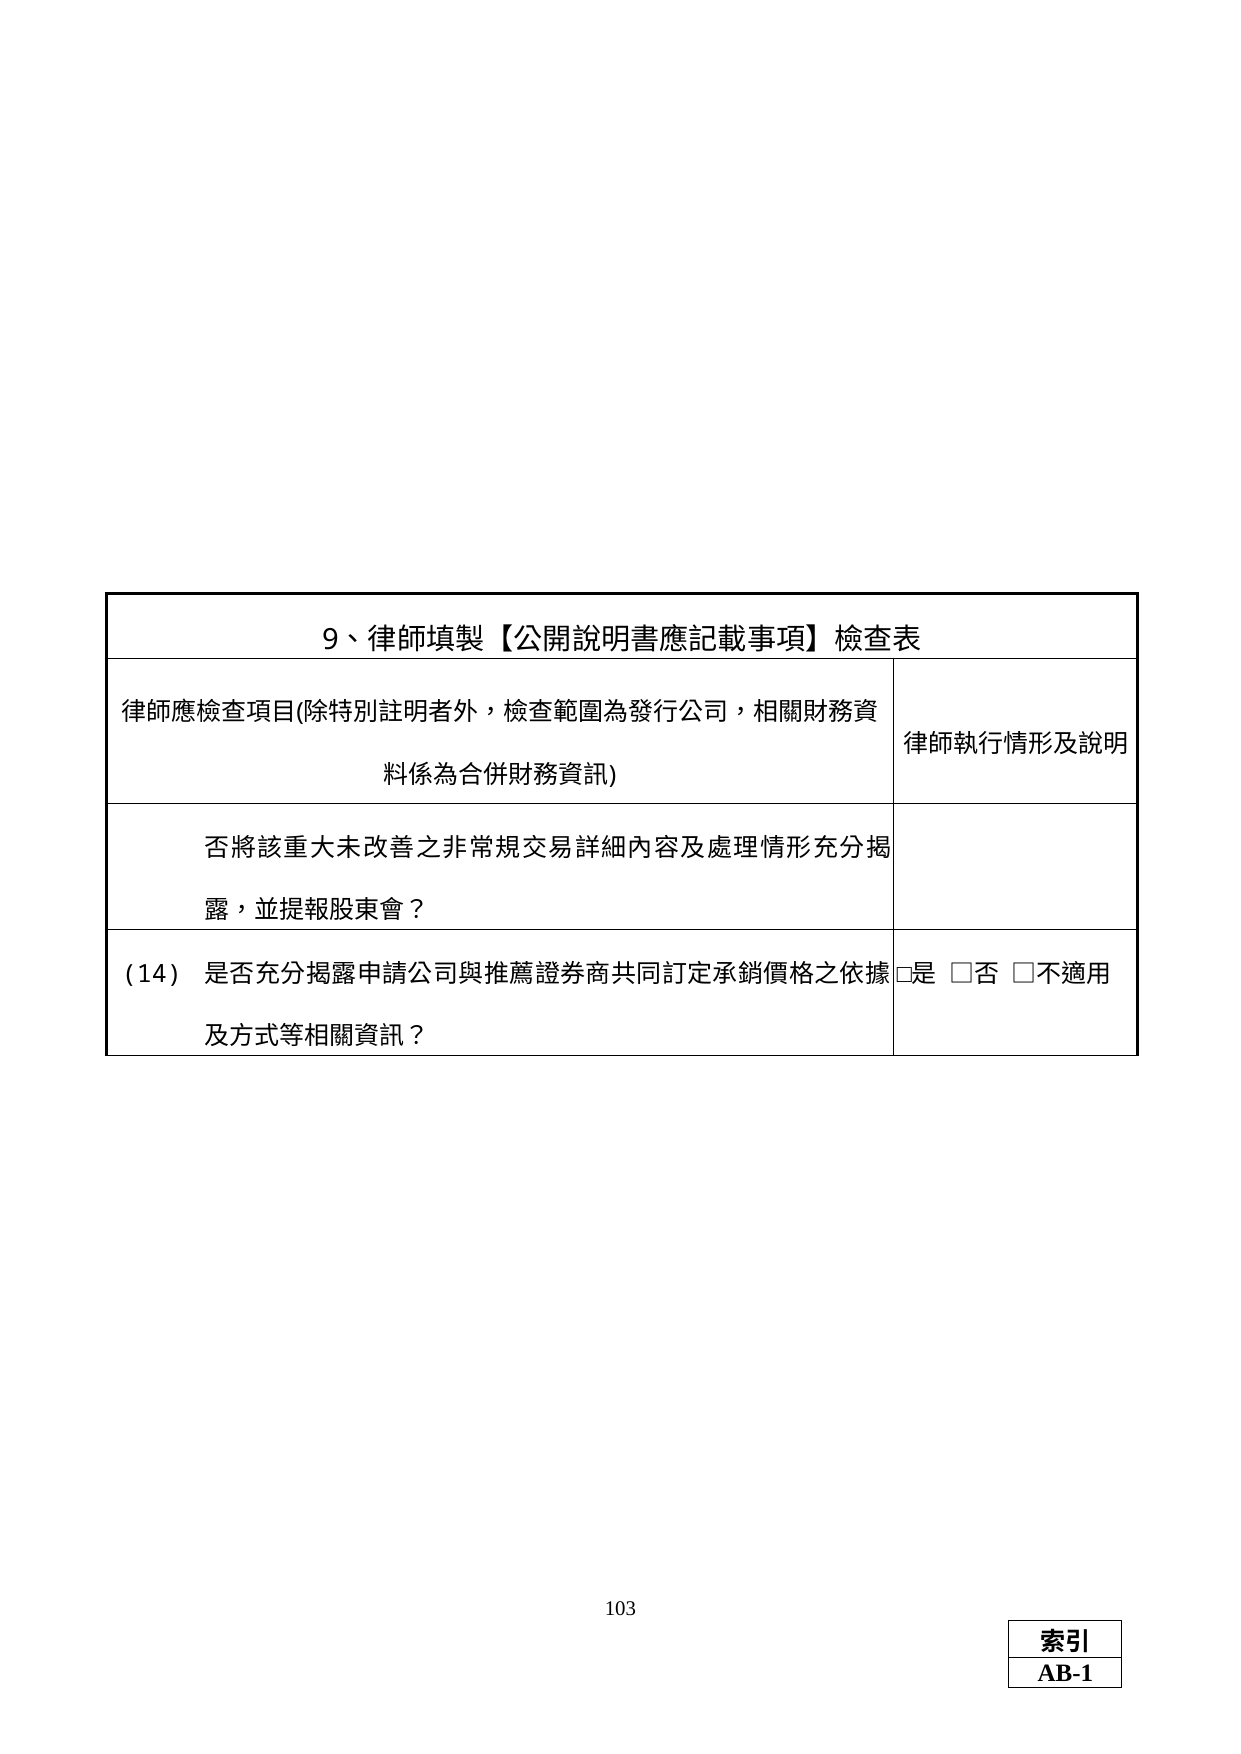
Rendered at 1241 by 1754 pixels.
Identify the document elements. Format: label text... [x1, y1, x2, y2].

table_cell [894, 804, 1136, 929]
table_cell 律師應檢查項目(除特別註明者外，檢查範圍為發行公司，相關財務資料係為合併財務資訊) [108, 659, 893, 803]
table_cell □是 □否 □不適用 [894, 930, 1136, 1055]
table_cell 否將該重大未改善之非常規交易詳細內容及處理情形充分揭露，並提報股東會？ [108, 804, 893, 929]
table_cell 律師執行情形及說明 [894, 659, 1136, 803]
table_header 9、律師填製【公開說明書應記載事項】檢查表 [108, 595, 1136, 658]
table_cell 是否充分揭露申請公司與推薦證券商共同訂定承銷價格之依據及方式等相關資訊？ [108, 930, 893, 1055]
